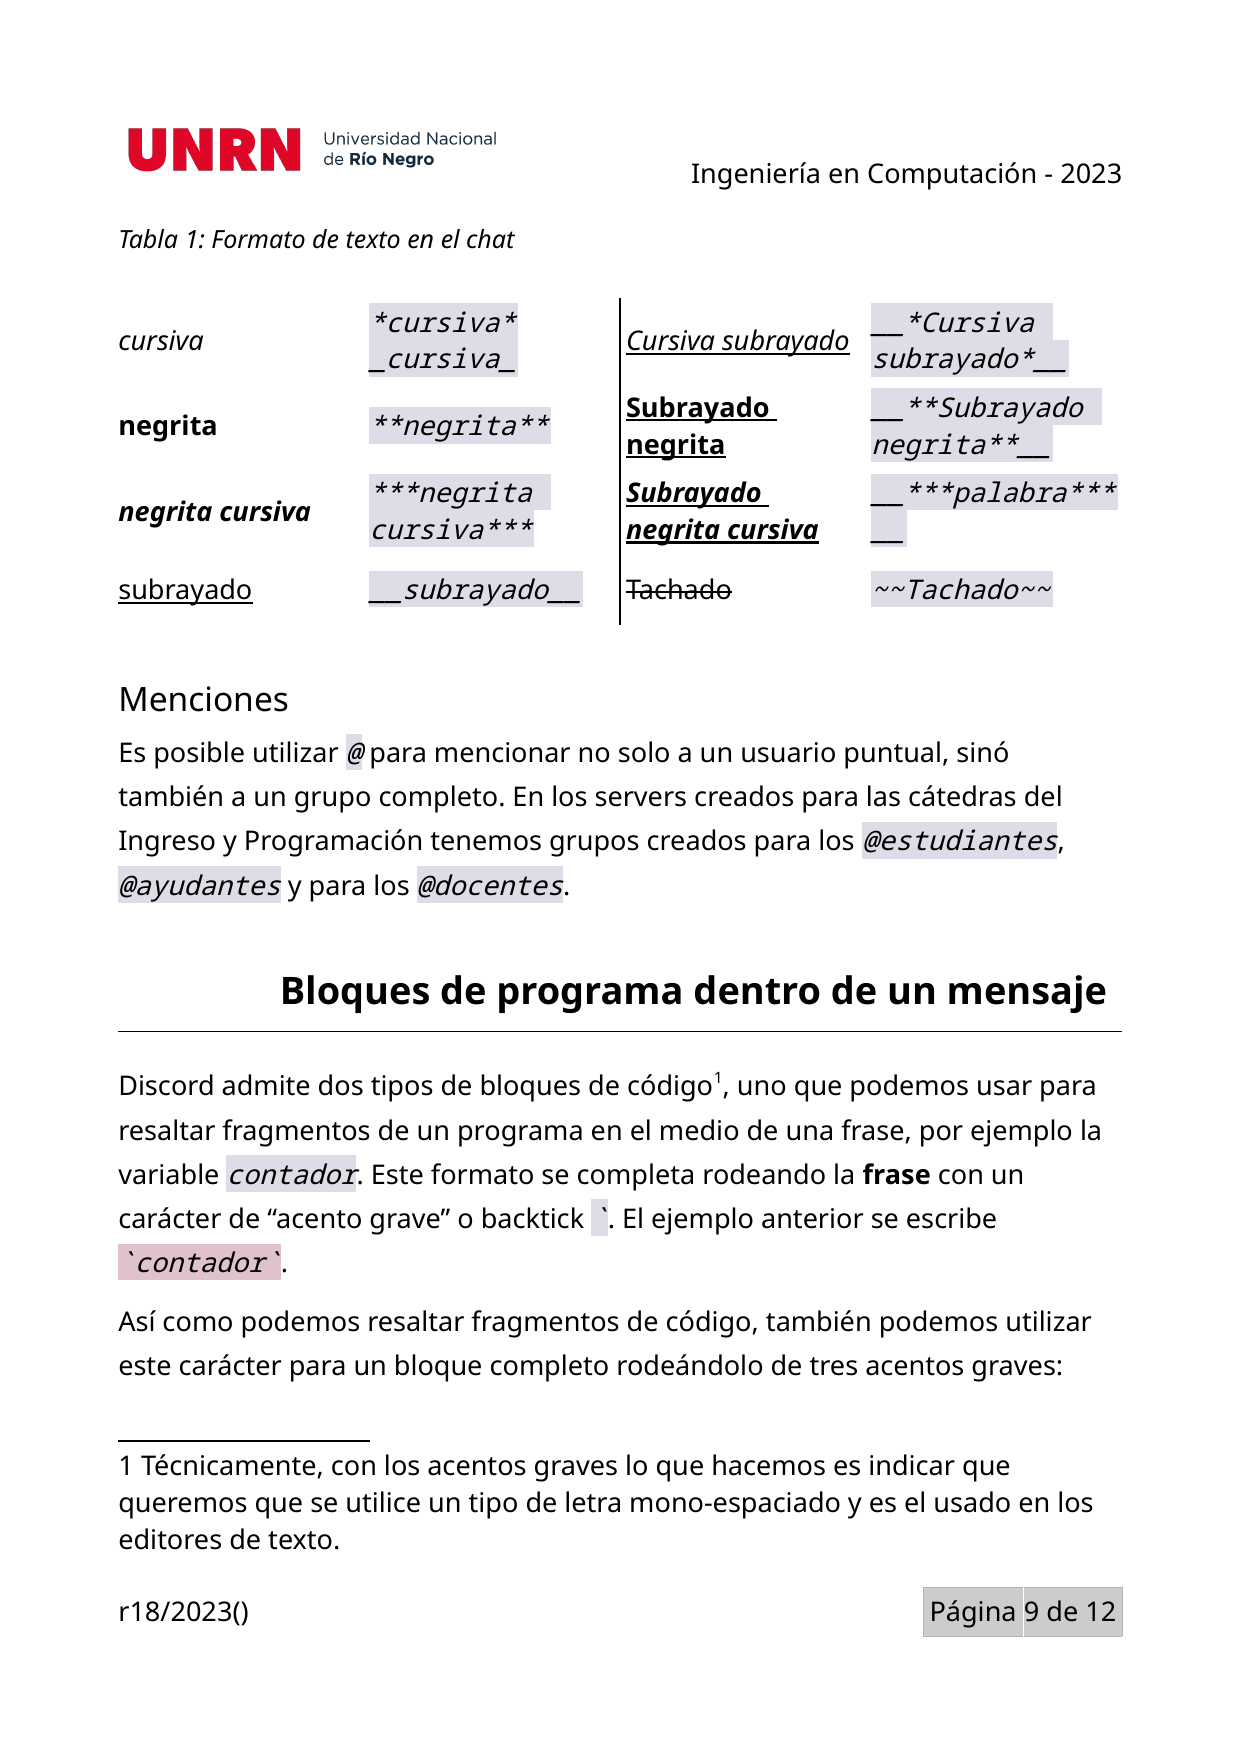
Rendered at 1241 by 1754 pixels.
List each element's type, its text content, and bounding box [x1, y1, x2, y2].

table_cell __subrayado__ [369, 553, 619, 625]
table_cell Subrayado negrita cursiva [621, 468, 871, 553]
table_header *cursiva* _cursiva_ [369, 298, 619, 383]
table_cell __***palabra***__ [871, 468, 1122, 553]
picture [118, 118, 505, 180]
subtitle Bloques de programa dentro de un mensaje [118, 949, 1122, 1031]
table_header __*Cursiva subrayado*__ [871, 298, 1122, 383]
table_cell Tachado [621, 553, 871, 625]
table_cell Subrayado negrita [621, 383, 871, 468]
table_header Cursiva subrayado [621, 298, 871, 383]
subtitle Menciones [118, 675, 1122, 721]
text Discord admite dos tipos de bloques de código, uno que podemos usar para resaltar fragmentos de un programa en el medio de una frase, por ejemplo la variable contador. Este formato se completa rodeando la frase con un carácter de “acento grave” o backtick `. El ejemplo anterior se escribe `contador`. [118, 1067, 1122, 1280]
table_cell ***negrita cursiva*** [369, 468, 619, 553]
table_cell negrita cursiva [118, 468, 369, 553]
table_cell **negrita** [369, 383, 619, 468]
text Así como podemos resaltar fragmentos de código, también podemos utilizar este carácter para un bloque completo rodeándolo de tres acentos graves: [118, 1302, 1122, 1383]
text Técnicamente, con los acentos graves lo que hacemos es indicar que queremos que se utilice un tipo de letra mono-espaciado y es el usado en los editores de texto. [118, 1447, 1122, 1557]
table_cell negrita [118, 383, 369, 468]
table_cell __**Subrayado negrita**__ [871, 383, 1122, 468]
table_cell subrayado [118, 553, 369, 625]
text Es posible utilizar @ para mencionar no solo a un usuario puntual, sinó también a un grupo completo. En los servers creados para las cátedras del Ingreso y Programación tenemos grupos creados para los @estudiantes, @ayudantes y para los @docentes. [118, 733, 1122, 903]
text Tabla 1: Formato de texto en el chat [118, 221, 1122, 255]
table_cell ~~Tachado~~ [871, 553, 1122, 625]
table_header cursiva [118, 298, 369, 383]
